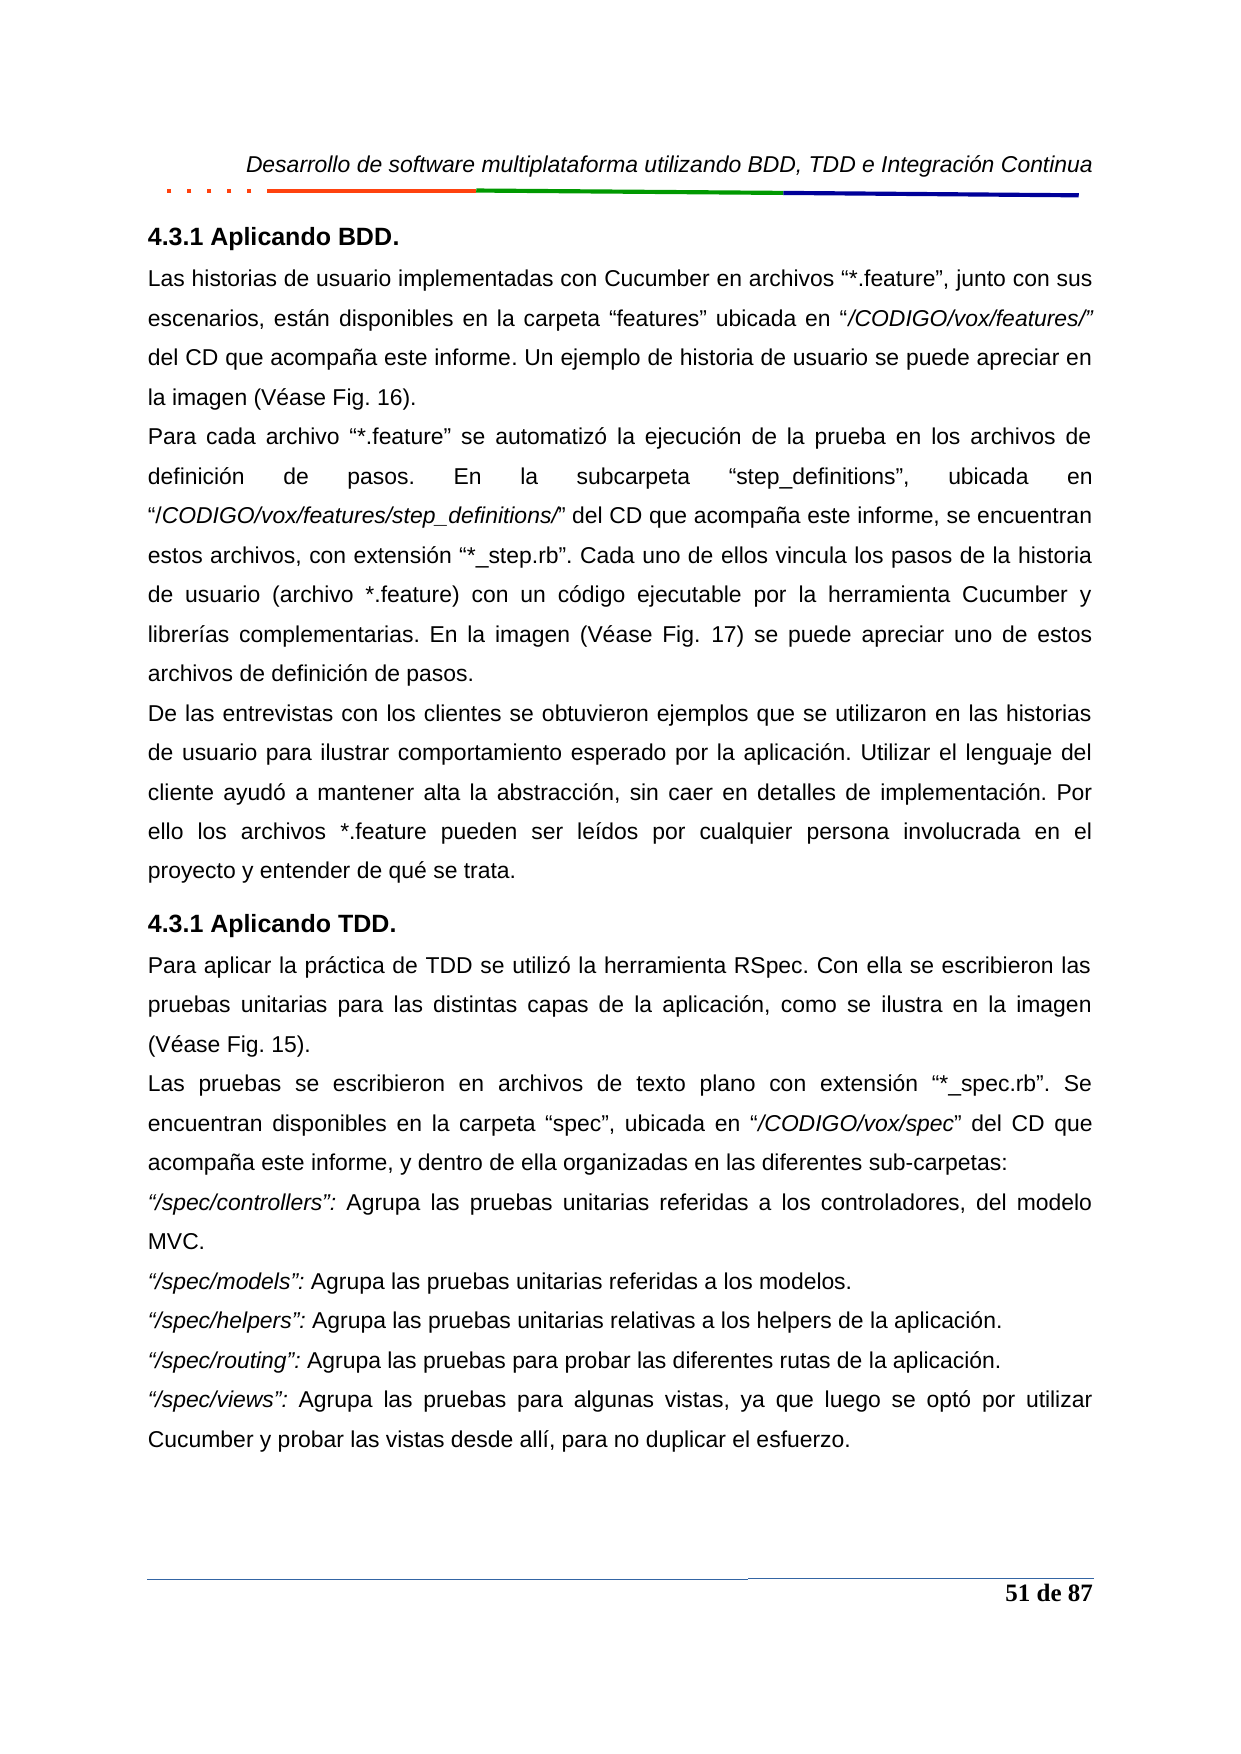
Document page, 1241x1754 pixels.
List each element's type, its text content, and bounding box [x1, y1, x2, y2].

text “/spec/models”: Agrupa las pruebas unitarias referidas a los modelos. [148, 1268, 1093, 1294]
text “/spec/views”: Agrupa las pruebas para algunas vistas, ya que luego se optó por utilizar Cucumber y probar las vistas desde allí, para no duplicar el esfuerzo. [148, 1386, 1093, 1452]
text Las historias de usuario implementadas con Cucumber en archivos “*.feature”, junto con sus escenarios, están disponibles en la carpeta “features” ubicada en “/CODIGO/vox/features/” del CD que acompaña este informe. Un ejemplo de historia de usuario se puede apreciar en la imagen (Véase Fig. 16). [148, 265, 1093, 410]
text Las pruebas se escribieron en archivos de texto plano con extensión “*_spec.rb”. Se encuentran disponibles en la carpeta “spec”, ubicada en “/CODIGO/vox/spec” del CD que acompaña este informe, y dentro de ella organizadas en las diferentes sub-carpetas: [148, 1070, 1093, 1176]
text “/spec/helpers”: Agrupa las pruebas unitarias relativas a los helpers de la aplicación. [148, 1307, 1093, 1333]
text “/spec/controllers”: Agrupa las pruebas unitarias referidas a los controladores, del modelo MVC. [148, 1189, 1093, 1254]
text “/spec/routing”: Agrupa las pruebas para probar las diferentes rutas de la aplicación. [148, 1347, 1093, 1373]
text Para cada archivo “*.feature” se automatizó la ejecución de la prueba en los archivos de definición de pasos. En la subcarpeta “step_definitions”, ubicada en “/CODIGO/vox/features/step_definitions/” del CD que acompaña este informe, se encuentran estos archivos, con extensión “*_step.rb”. Cada uno de ellos vincula los pasos de la historia de usuario (archivo *.feature) con un código ejecutable por la herramienta Cucumber y librerías complementarias. En la imagen (Véase Fig. 17) se puede apreciar uno de estos archivos de definición de pasos. [148, 423, 1093, 686]
text 4.3.1 Aplicando BDD. [148, 222, 1093, 251]
text Para aplicar la práctica de TDD se utilizó la herramienta RSpec. Con ella se escribieron las pruebas unitarias para las distintas capas de la aplicación, como se ilustra en la imagen (Véase Fig. 15). [148, 952, 1093, 1057]
text De las entrevistas con los clientes se obtuvieron ejemplos que se utilizaron en las historias de usuario para ilustrar comportamiento esperado por la aplicación. Utilizar el lenguaje del cliente ayudó a mantener alta la abstracción, sin caer en detalles de implementación. Por ello los archivos *.feature pueden ser leídos por cualquier persona involucrada en el proyecto y entender de qué se trata. [148, 699, 1093, 884]
text 4.3.1 Aplicando TDD. [148, 909, 1093, 937]
